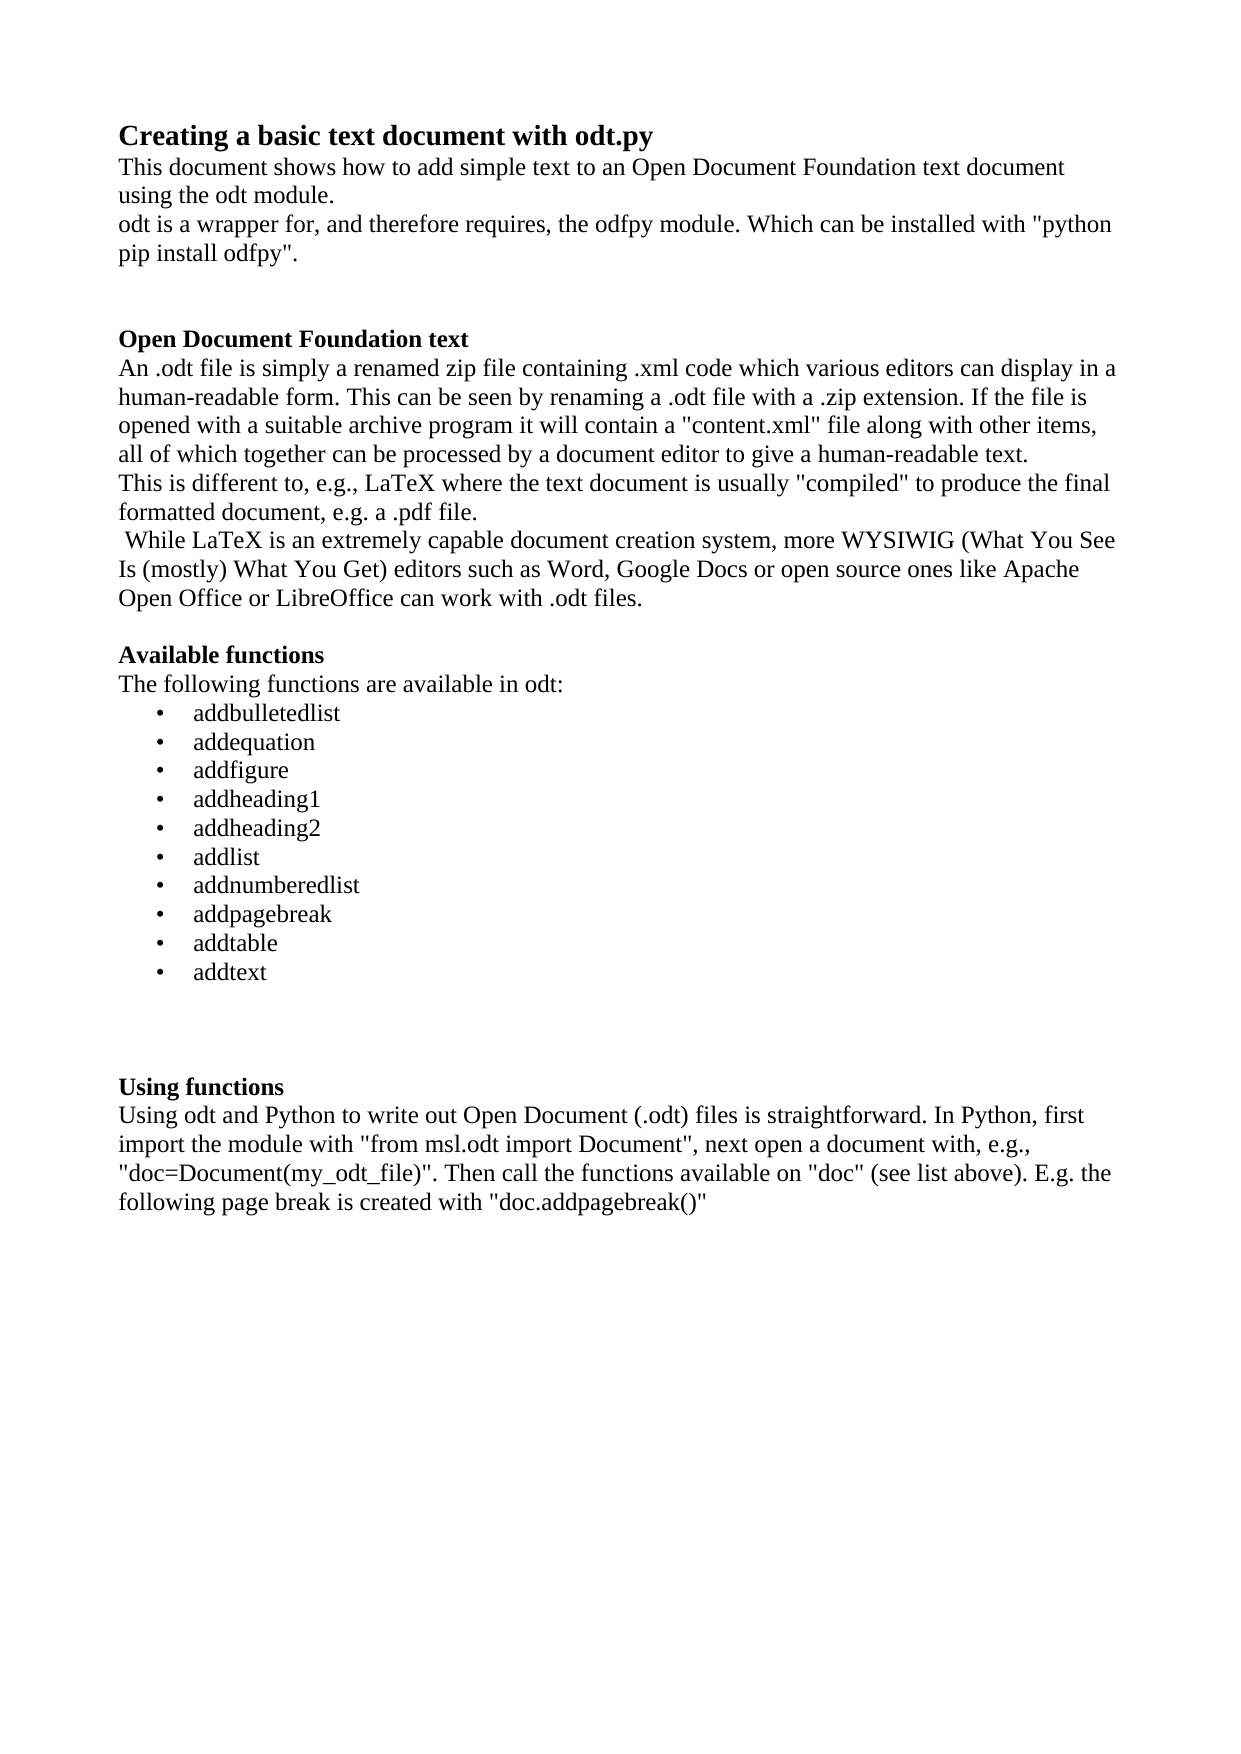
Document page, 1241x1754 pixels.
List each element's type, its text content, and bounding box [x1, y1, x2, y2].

subtitle Creating a basic text document with odt.py [118, 118, 1122, 152]
list addnumberedlist [156, 870, 1122, 899]
text Using odt and Python to write out Open Document (.odt) files is straightforward. In Python, first import the module with "from msl.odt import Document", next open a document with, e.g., "doc=Document(my_odt_file)". Then call the functions available on "doc" (see list above). E.g. the following page break is created with "doc.addpagebreak()" [118, 1100, 1122, 1215]
list addtext [156, 957, 1122, 985]
subtitle Using functions [118, 1072, 1122, 1100]
list addequation [156, 727, 1122, 755]
list addlist [156, 842, 1122, 870]
list addfigure [156, 755, 1122, 784]
list addheading2 [156, 813, 1122, 842]
text An .odt file is simply a renamed zip file containing .xml code which various editors can display in a human-readable form. This can be seen by renaming a .odt file with a .zip extension. If the file is opened with a suitable archive program it will contain a "content.xml" file along with other items, all of which together can be processed by a document editor to give a human-readable text. This is different to, e.g., LaTeX where the text document is usually "compiled" to produce the final formatted document, e.g. a .pdf file. While LaTeX is an extremely capable document creation system, more WYSIWIG (What You See Is (mostly) What You Get) editors such as Word, Google Docs or open source ones like Apache Open Office or LibreOffice can work with .odt files. [118, 353, 1122, 640]
list addtable [156, 928, 1122, 957]
list addpagebreak [156, 899, 1122, 928]
subtitle Open Document Foundation text [118, 324, 1122, 353]
list addheading1 [156, 784, 1122, 813]
list addbulletedlist [156, 698, 1122, 727]
text This document shows how to add simple text to an Open Document Foundation text document using the odt module. odt is a wrapper for, and therefore requires, the odfpy module. Which can be installed with "python pip install odfpy". [118, 152, 1122, 324]
text The following functions are available in odt: [118, 669, 1122, 698]
subtitle Available functions [118, 640, 1122, 669]
